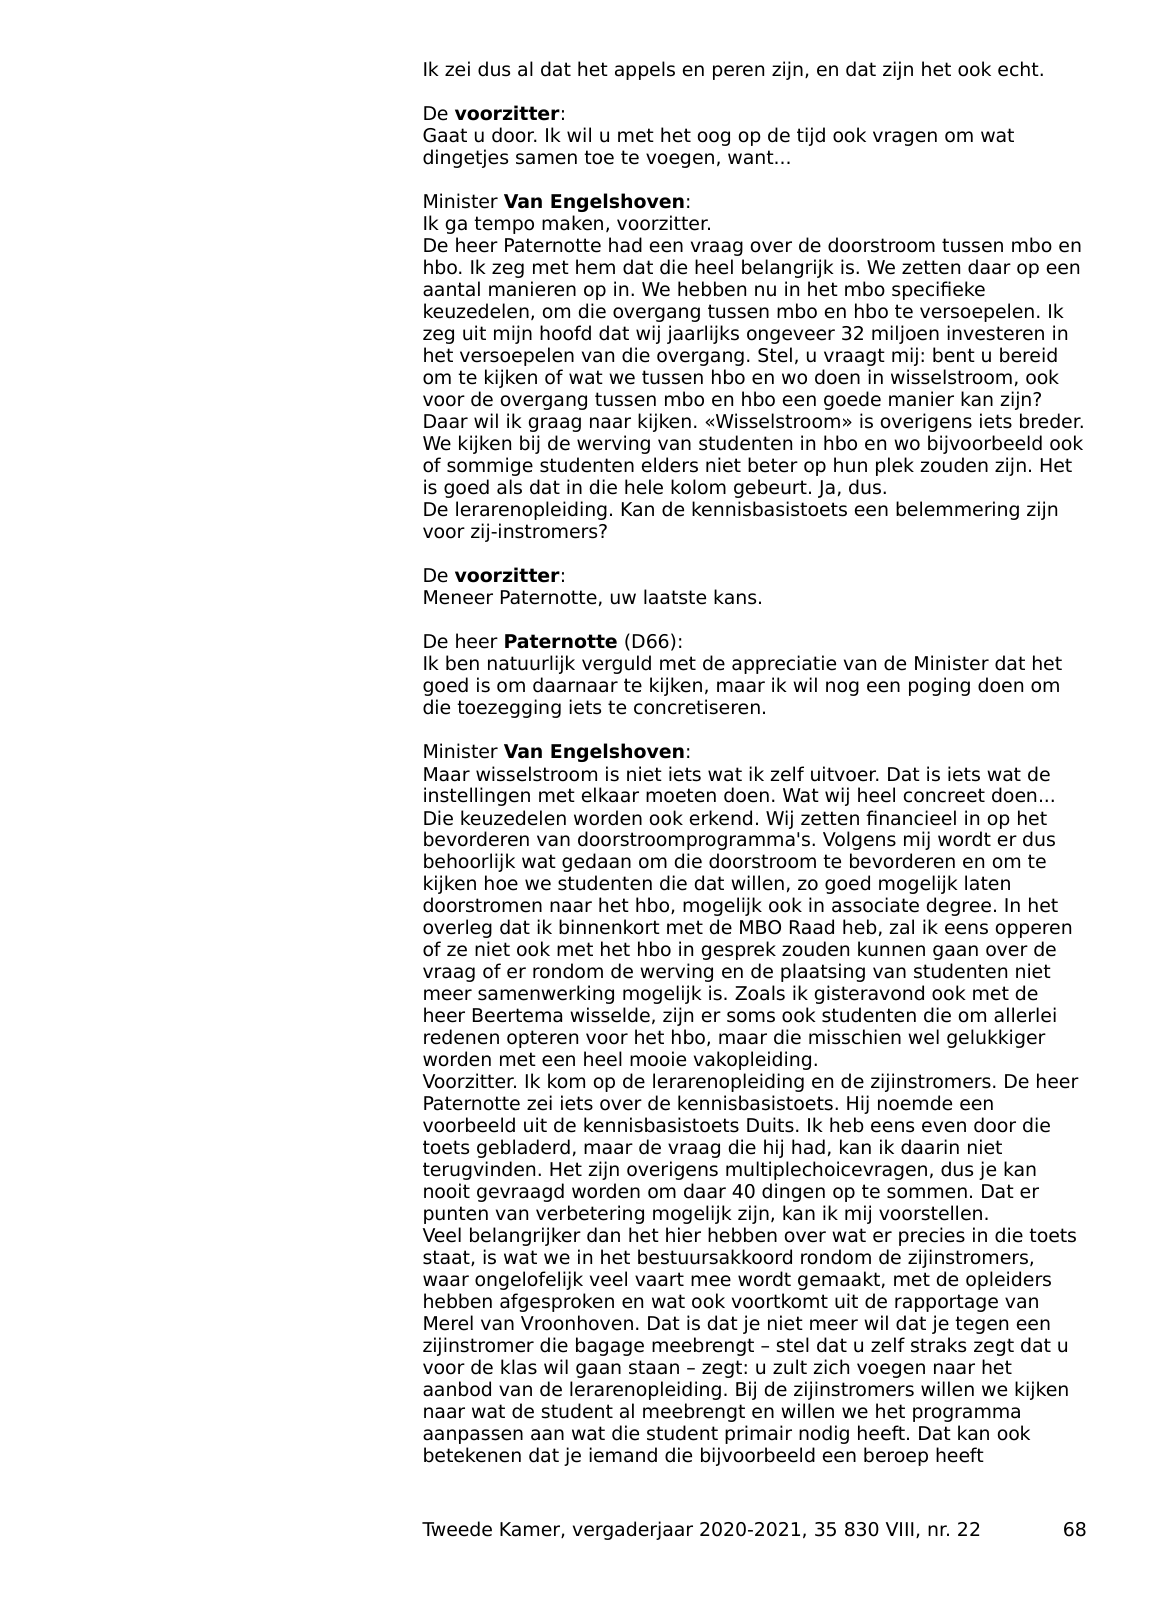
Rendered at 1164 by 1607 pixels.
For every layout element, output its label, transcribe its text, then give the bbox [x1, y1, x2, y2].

text De voorzitter: [422, 103, 1087, 125]
text Ik ben natuurlijk verguld met de appreciatie van de Minister dat het goed is om daarnaar te kijken, maar ik wil nog een poging doen om die toezegging iets te concretiseren. [422, 653, 1087, 719]
text De heer Paternotte had een vraag over de doorstroom tussen mbo en hbo. Ik zeg met hem dat die heel belangrijk is. We zetten daar op een aantal manieren op in. We hebben nu in het mbo specifieke keuzedelen, om die overgang tussen mbo en hbo te versoepelen. Ik zeg uit mijn hoofd dat wij jaarlijks ongeveer 32 miljoen investeren in het versoepelen van die overgang. Stel, u vraagt mij: bent u bereid om te kijken of wat we tussen hbo en wo doen in wisselstroom, ook voor de overgang tussen mbo en hbo een goede manier kan zijn? Daar wil ik graag naar kijken. «Wisselstroom» is overigens iets breder. We kijken bij de werving van studenten in hbo en wo bijvoorbeeld ook of sommige studenten elders niet beter op hun plek zouden zijn. Het is goed als dat in die hele kolom gebeurt. Ja, dus. [422, 235, 1087, 499]
text Maar wisselstroom is niet iets wat ik zelf uitvoer. Dat is iets wat de instellingen met elkaar moeten doen. Wat wij heel concreet doen... Die keuzedelen worden ook erkend. Wij zetten financieel in op het bevorderen van doorstroomprogramma's. Volgens mij wordt er dus behoorlijk wat gedaan om die doorstroom te bevorderen en om te kijken hoe we studenten die dat willen, zo goed mogelijk laten doorstromen naar het hbo, mogelijk ook in associate degree. In het overleg dat ik binnenkort met de MBO Raad heb, zal ik eens opperen of ze niet ook met het hbo in gesprek zouden kunnen gaan over de vraag of er rondom de werving en de plaatsing van studenten niet meer samenwerking mogelijk is. Zoals ik gisteravond ook met de heer Beertema wisselde, zijn er soms ook studenten die om allerlei redenen opteren voor het hbo, maar die misschien wel gelukkiger worden met een heel mooie vakopleiding. [422, 763, 1087, 1071]
text Ik zei dus al dat het appels en peren zijn, en dat zijn het ook echt. [422, 59, 1087, 81]
text Voorzitter. Ik kom op de lerarenopleiding en de zijinstromers. De heer Paternotte zei iets over de kennisbasistoets. Hij noemde een voorbeeld uit de kennisbasistoets Duits. Ik heb eens even door die toets gebladerd, maar de vraag die hij had, kan ik daarin niet terugvinden. Het zijn overigens multiplechoicevragen, dus je kan nooit gevraagd worden om daar 40 dingen op te sommen. Dat er punten van verbetering mogelijk zijn, kan ik mij voorstellen. [422, 1071, 1087, 1225]
text De heer Paternotte (D66): [422, 631, 1087, 653]
text De voorzitter: [422, 565, 1087, 587]
text Gaat u door. Ik wil u met het oog op de tijd ook vragen om wat dingetjes samen toe te voegen, want... [422, 125, 1087, 169]
text Veel belangrijker dan het hier hebben over wat er precies in die toets staat, is wat we in het bestuursakkoord rondom de zijinstromers, waar ongelofelijk veel vaart mee wordt gemaakt, met de opleiders hebben afgesproken en wat ook voortkomt uit de rapportage van Merel van Vroonhoven. Dat is dat je niet meer wil dat je tegen een zijinstromer die bagage meebrengt – stel dat u zelf straks zegt dat u voor de klas wil gaan staan – zegt: u zult zich voegen naar het aanbod van de lerarenopleiding. Bij de zijinstromers willen we kijken naar wat de student al meebrengt en willen we het programma aanpassen aan wat die student primair nodig heeft. Dat kan ook betekenen dat je iemand die bijvoorbeeld een beroep heeft [422, 1225, 1087, 1467]
text Ik ga tempo maken, voorzitter. [422, 213, 1087, 235]
text De lerarenopleiding. Kan de kennisbasistoets een belemmering zijn voor zij-instromers? [422, 499, 1087, 543]
text Minister Van Engelshoven: [422, 191, 1087, 213]
text Meneer Paternotte, uw laatste kans. [422, 587, 1087, 609]
text Minister Van Engelshoven: [422, 741, 1087, 763]
